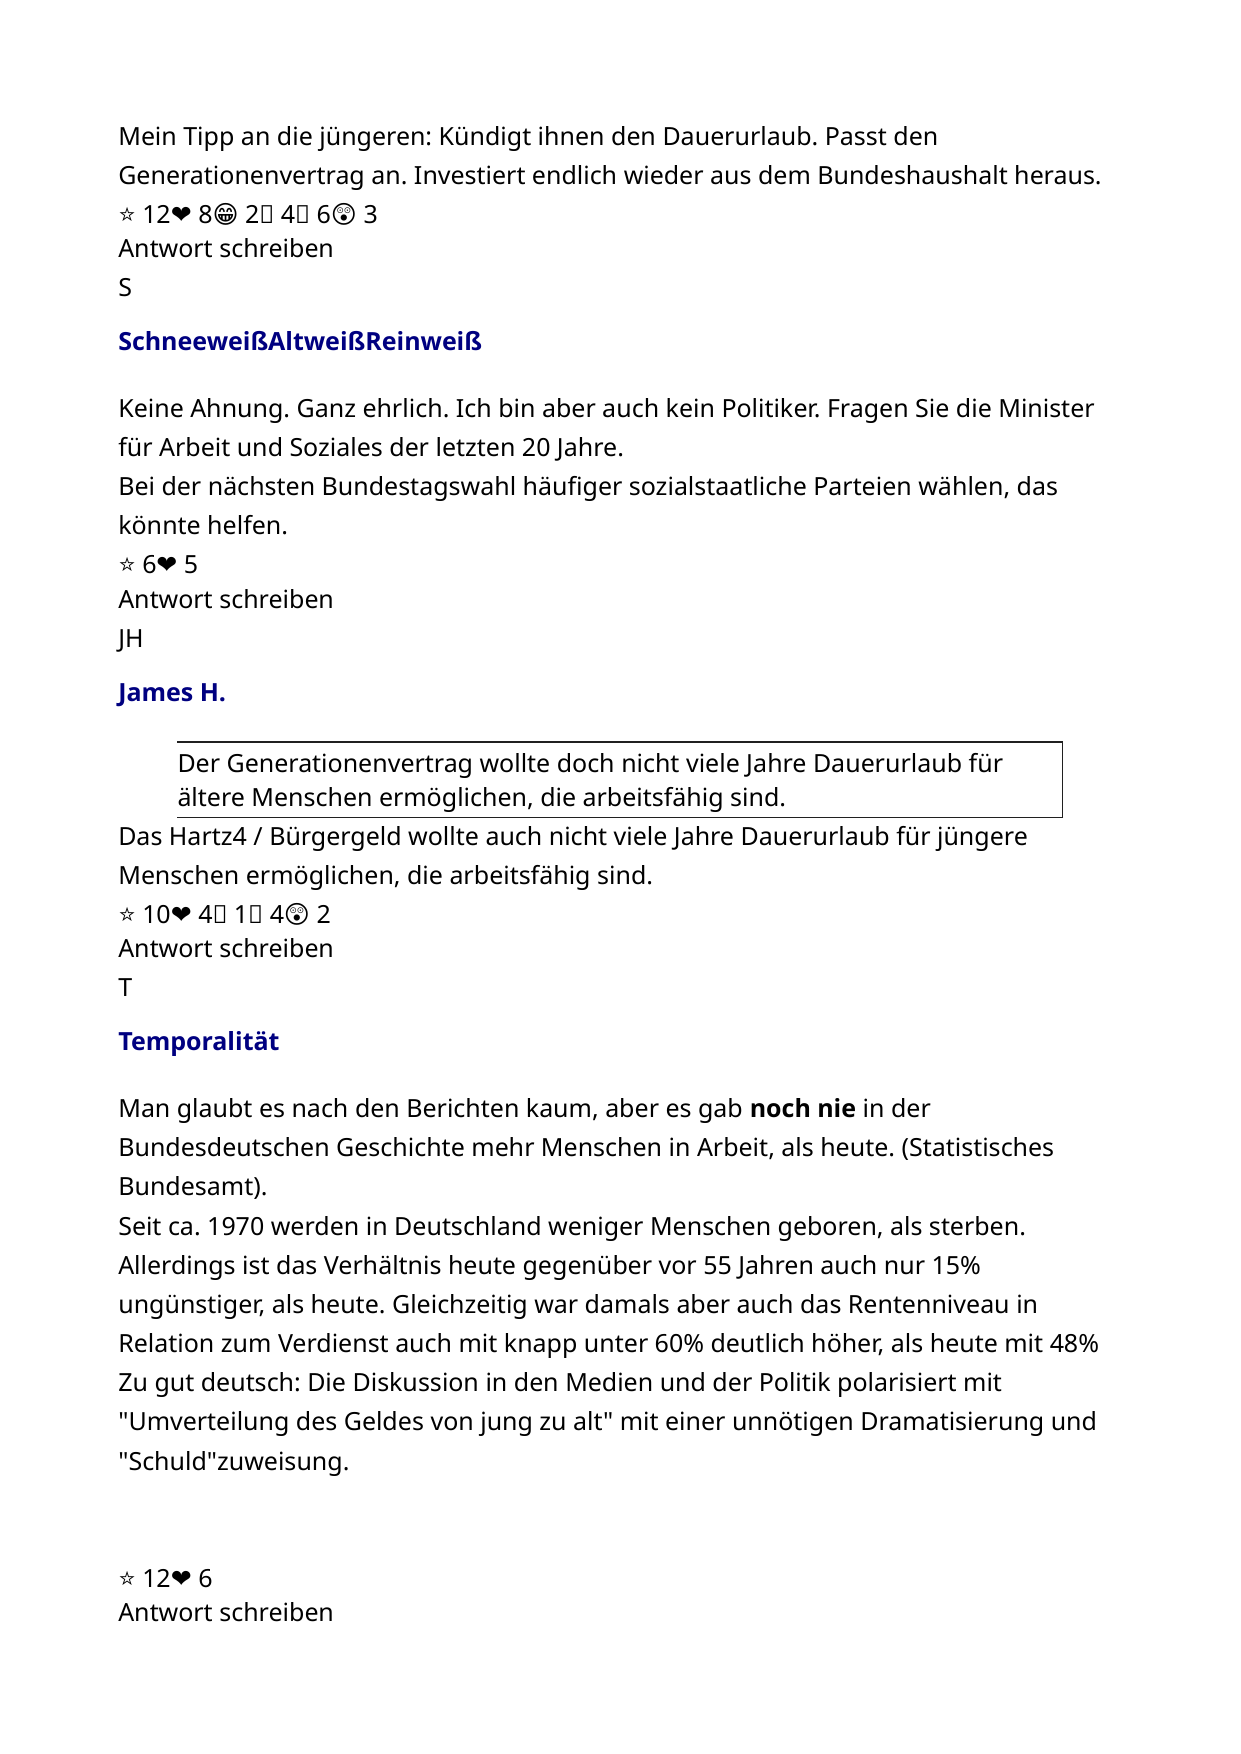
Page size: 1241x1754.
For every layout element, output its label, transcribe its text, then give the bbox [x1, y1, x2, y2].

text JH [118, 620, 1122, 654]
text Keine Ahnung. Ganz ehrlich. Ich bin aber auch kein Politiker. Fragen Sie die Minister für Arbeit und Soziales der letzten 20 Jahre. [118, 391, 1122, 464]
text Antwort schreiben [118, 231, 1122, 264]
subtitle SchneeweißAltweißReinweiß [118, 323, 1122, 357]
text ⭐️ 10❤️ 4🙁 1🤨 4😲 2 [118, 897, 1122, 931]
text S [118, 270, 1122, 304]
text Antwort schreiben [118, 1595, 1122, 1629]
text T [118, 970, 1122, 1004]
text Antwort schreiben [118, 931, 1122, 965]
text Man glaubt es nach den Berichten kaum, aber es gab noch nie in der Bundesdeutschen Geschichte mehr Menschen in Arbeit, als heute. (Statistisches Bundesamt). [118, 1091, 1122, 1203]
text ⭐️ 12❤️ 6 [118, 1561, 1122, 1595]
text ⭐️ 12❤️ 8😁 2🙁 4🤨 6😲 3 [118, 196, 1122, 231]
text Zu gut deutsch: Die Diskussion in den Medien und der Politik polarisiert mit "Umverteilung des Geldes von jung zu alt" mit einer unnötigen Dramatisierung und "Schuld"zuweisung. https://www.demografie-portal.de/DE/Fakten/natuerliche-bevoelkerungsentwicklung.html [118, 1365, 1122, 1556]
text Der Generationenvertrag wollte doch nicht viele Jahre Dauerurlaub für ältere Menschen ermöglichen, die arbeitsfähig sind. [177, 743, 1062, 817]
text ⭐️ 6❤️ 5 [118, 547, 1122, 581]
subtitle Temporalität [118, 1024, 1122, 1058]
subtitle James H. [118, 674, 1122, 708]
text Das Hartz4 / Bürgergeld wollte auch nicht viele Jahre Dauerurlaub für jüngere Menschen ermöglichen, die arbeitsfähig sind. [118, 818, 1122, 892]
text Bei der nächsten Bundestagswahl häufiger sozialstaatliche Parteien wählen, das könnte helfen. [118, 469, 1122, 542]
text Mein Tipp an die jüngeren: Kündigt ihnen den Dauerurlaub. Passt den Generationenvertrag an. Investiert endlich wieder aus dem Bundeshaushalt heraus. [118, 118, 1122, 191]
text Antwort schreiben [118, 581, 1122, 615]
text Seit ca. 1970 werden in Deutschland weniger Menschen geboren, als sterben. Allerdings ist das Verhältnis heute gegenüber vor 55 Jahren auch nur 15% ungünstiger, als heute. Gleichzeitig war damals aber auch das Rentenniveau in Relation zum Verdienst auch mit knapp unter 60% deutlich höher, als heute mit 48% [118, 1208, 1122, 1360]
